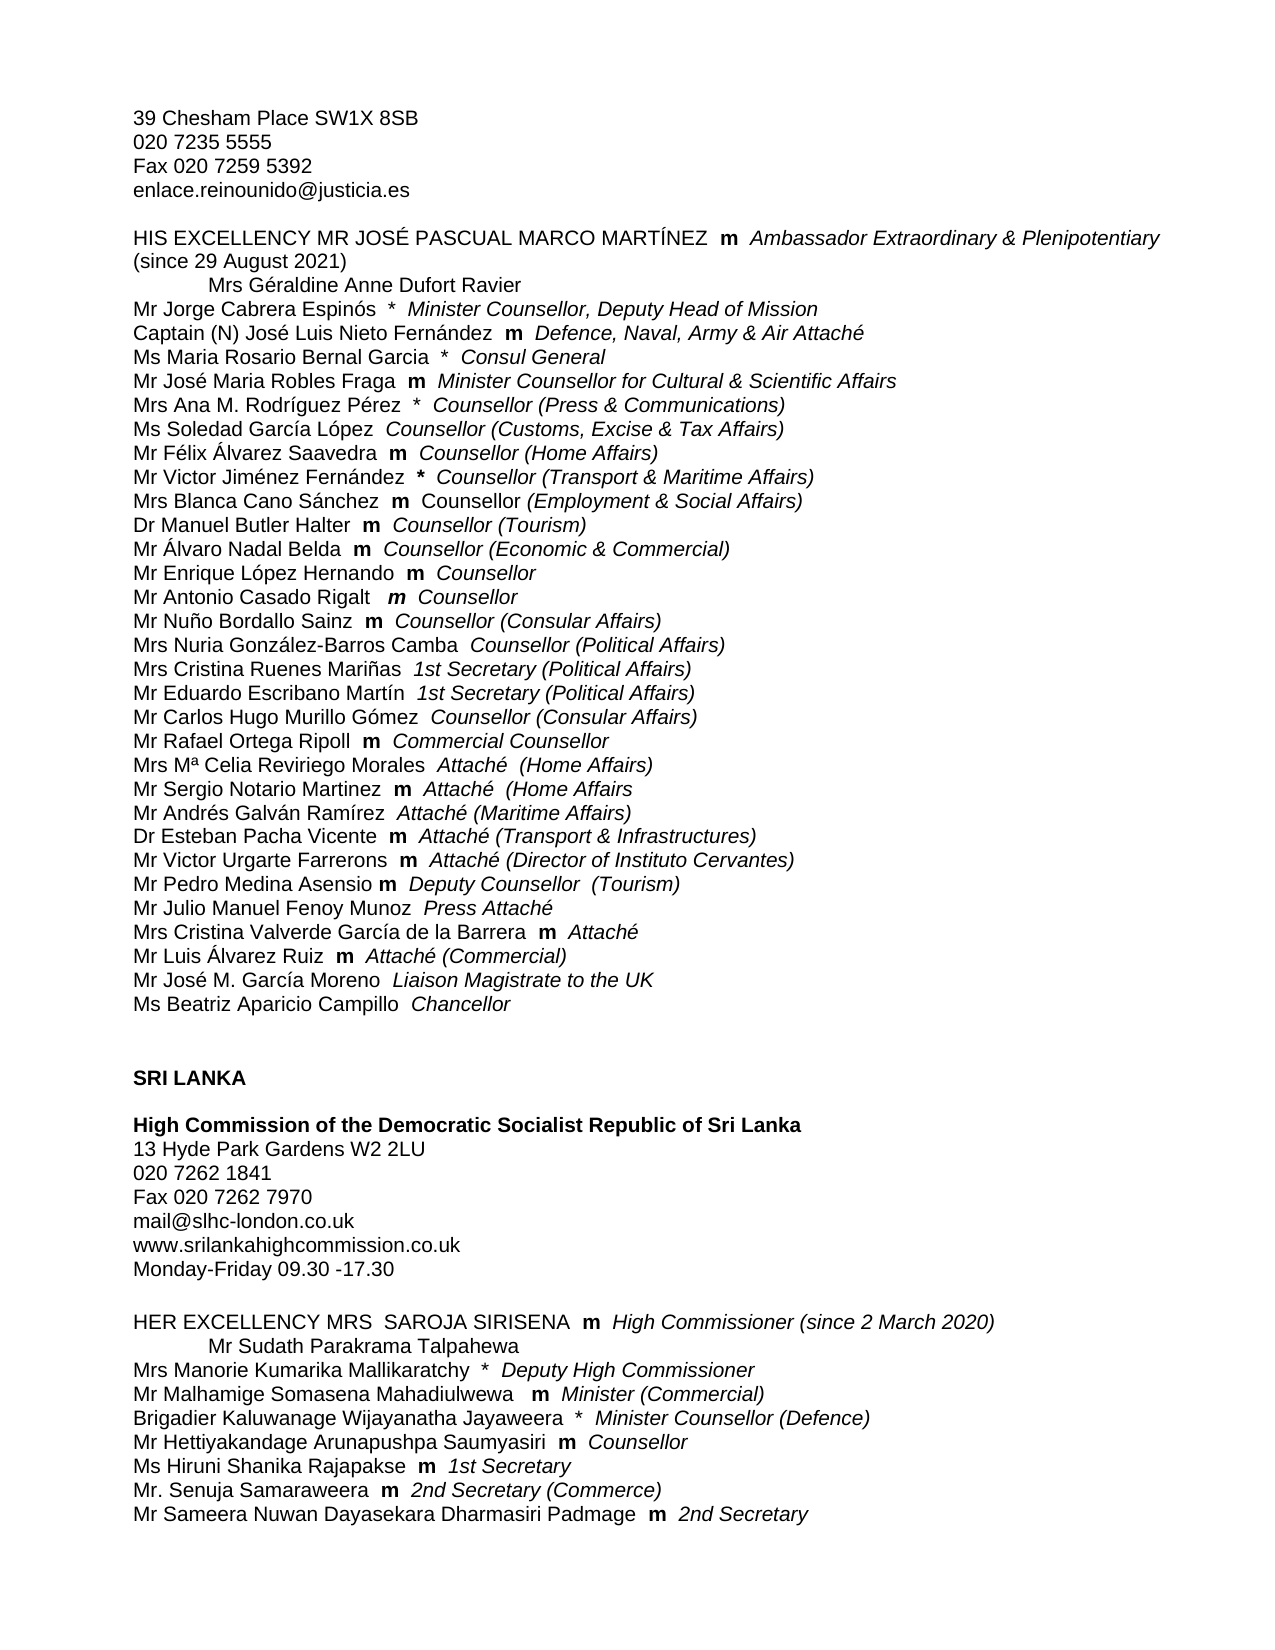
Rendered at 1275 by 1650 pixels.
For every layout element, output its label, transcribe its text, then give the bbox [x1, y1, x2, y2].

text Mr Álvaro Nadal Belda m Counsellor (Economic & Commercial) [133, 537, 1181, 561]
text Captain (N) José Luis Nieto Fernández m Defence, Naval, Army & Air Attaché [133, 321, 1181, 345]
text Mr José M. García Moreno Liaison Magistrate to the UK [133, 968, 1181, 992]
text Mr Luis Álvarez Ruiz m Attaché (Commercial) [133, 944, 1181, 968]
text Mr Andrés Galván Ramírez Attaché (Maritime Affairs) [133, 800, 1181, 824]
text Mr Sameera Nuwan Dayasekara Dharmasiri Padmage m 2nd Secretary [133, 1501, 1181, 1525]
text Ms Hiruni Shanika Rajapakse m 1st Secretary Mr. Senuja Samaraweera m 2nd Secretary (Commerce) [133, 1453, 1181, 1501]
text Mr Eduardo Escribano Martín 1st Secretary (Political Affairs) [133, 681, 1181, 704]
text Mr Enrique López Hernando m Counsellor [133, 561, 1181, 585]
text Mr Julio Manuel Fenoy Munoz Press Attaché [133, 896, 1181, 920]
text Mrs Nuria González-Barros Camba Counsellor (Political Affairs) [133, 633, 1181, 657]
text Ms Beatriz Aparicio Campillo Chancellor [133, 992, 1181, 1016]
text Mrs Cristina Ruenes Mariñas 1st Secretary (Political Affairs) [133, 657, 1181, 681]
text Mr Rafael Ortega Ripoll m Commercial Counsellor [133, 728, 1181, 752]
text High Commission of the Democratic Socialist Republic of Sri Lanka [133, 1113, 1181, 1137]
text Mr Sergio Notario Martinez m Attaché (Home Affairs [133, 776, 1181, 800]
text Mr Malhamige Somasena Mahadiulwewa m Minister (Commercial) [133, 1382, 1181, 1406]
text enlace.reinounido@justicia.es [133, 177, 1181, 201]
text Mr Sudath Parakrama Talpahewa [133, 1334, 1181, 1358]
text Mr Victor Jiménez Fernández * Counsellor (Transport & Maritime Affairs) [133, 465, 1181, 489]
text Mrs Cristina Valverde García de la Barrera m Attaché [133, 920, 1181, 944]
subtitle SRI LANKA [133, 1065, 1181, 1089]
text 13 Hyde Park Gardens W2 2LU 020 7262 1841 Fax 020 7262 7970 mail@slhc-london.co.uk www.srilankahighcommission.co.uk Monday-Friday 09.30 -17.30 [133, 1137, 1181, 1310]
text 020 7235 5555 [133, 129, 1181, 153]
text Mr Félix Álvarez Saavedra m Counsellor (Home Affairs) [133, 441, 1181, 465]
text Ms Soledad García López Counsellor (Customs, Excise & Tax Affairs) [133, 417, 1181, 441]
text 39 Chesham Place SW1X 8SB [133, 106, 1181, 129]
text Mrs Blanca Cano Sánchez m Counsellor (Employment & Social Affairs) [133, 489, 1181, 513]
text Mr Nuño Bordallo Sainz m Counsellor (Consular Affairs) [133, 609, 1181, 633]
text Mr Hettiyakandage Arunapushpa Saumyasiri m Counsellor [133, 1429, 1181, 1453]
text Fax 020 7259 5392 [133, 153, 1181, 177]
text Mr Victor Urgarte Farrerons m Attaché (Director of Instituto Cervantes) [133, 848, 1181, 872]
text HER EXCELLENCY MRS SAROJA SIRISENA m High Commissioner (since 2 March 2020) [133, 1310, 1181, 1334]
text Mr Carlos Hugo Murillo Gómez Counsellor (Consular Affairs) [133, 704, 1181, 728]
text Mrs Manorie Kumarika Mallikaratchy * Deputy High Commissioner [133, 1358, 1181, 1382]
text Mrs Géraldine Anne Dufort Ravier [133, 273, 1181, 297]
text Mr Antonio Casado Rigalt m Counsellor [133, 585, 1181, 609]
text Mrs Ana M. Rodríguez Pérez * Counsellor (Press & Communications) [133, 393, 1181, 417]
text (since 29 August 2021) [133, 249, 1181, 273]
text Mr José Maria Robles Fraga m Minister Counsellor for Cultural & Scientific Affairs [133, 369, 1181, 393]
text Mr Pedro Medina Asensio m Deputy Counsellor (Tourism) [133, 872, 1181, 896]
text Mrs Mª Celia Reviriego Morales Attaché (Home Affairs) [133, 752, 1181, 776]
text Brigadier Kaluwanage Wijayanatha Jayaweera * Minister Counsellor (Defence) [133, 1406, 1181, 1429]
text Dr Manuel Butler Halter m Counsellor (Tourism) [133, 513, 1181, 537]
text HIS EXCELLENCY MR JOSÉ PASCUAL MARCO MARTÍNEZ m Ambassador Extraordinary & Plenipotentiary [133, 225, 1181, 249]
text Mr Jorge Cabrera Espinós * Minister Counsellor, Deputy Head of Mission [133, 297, 1181, 321]
text Dr Esteban Pacha Vicente m Attaché (Transport & Infrastructures) [133, 824, 1181, 848]
text Ms Maria Rosario Bernal Garcia * Consul General [133, 345, 1181, 369]
